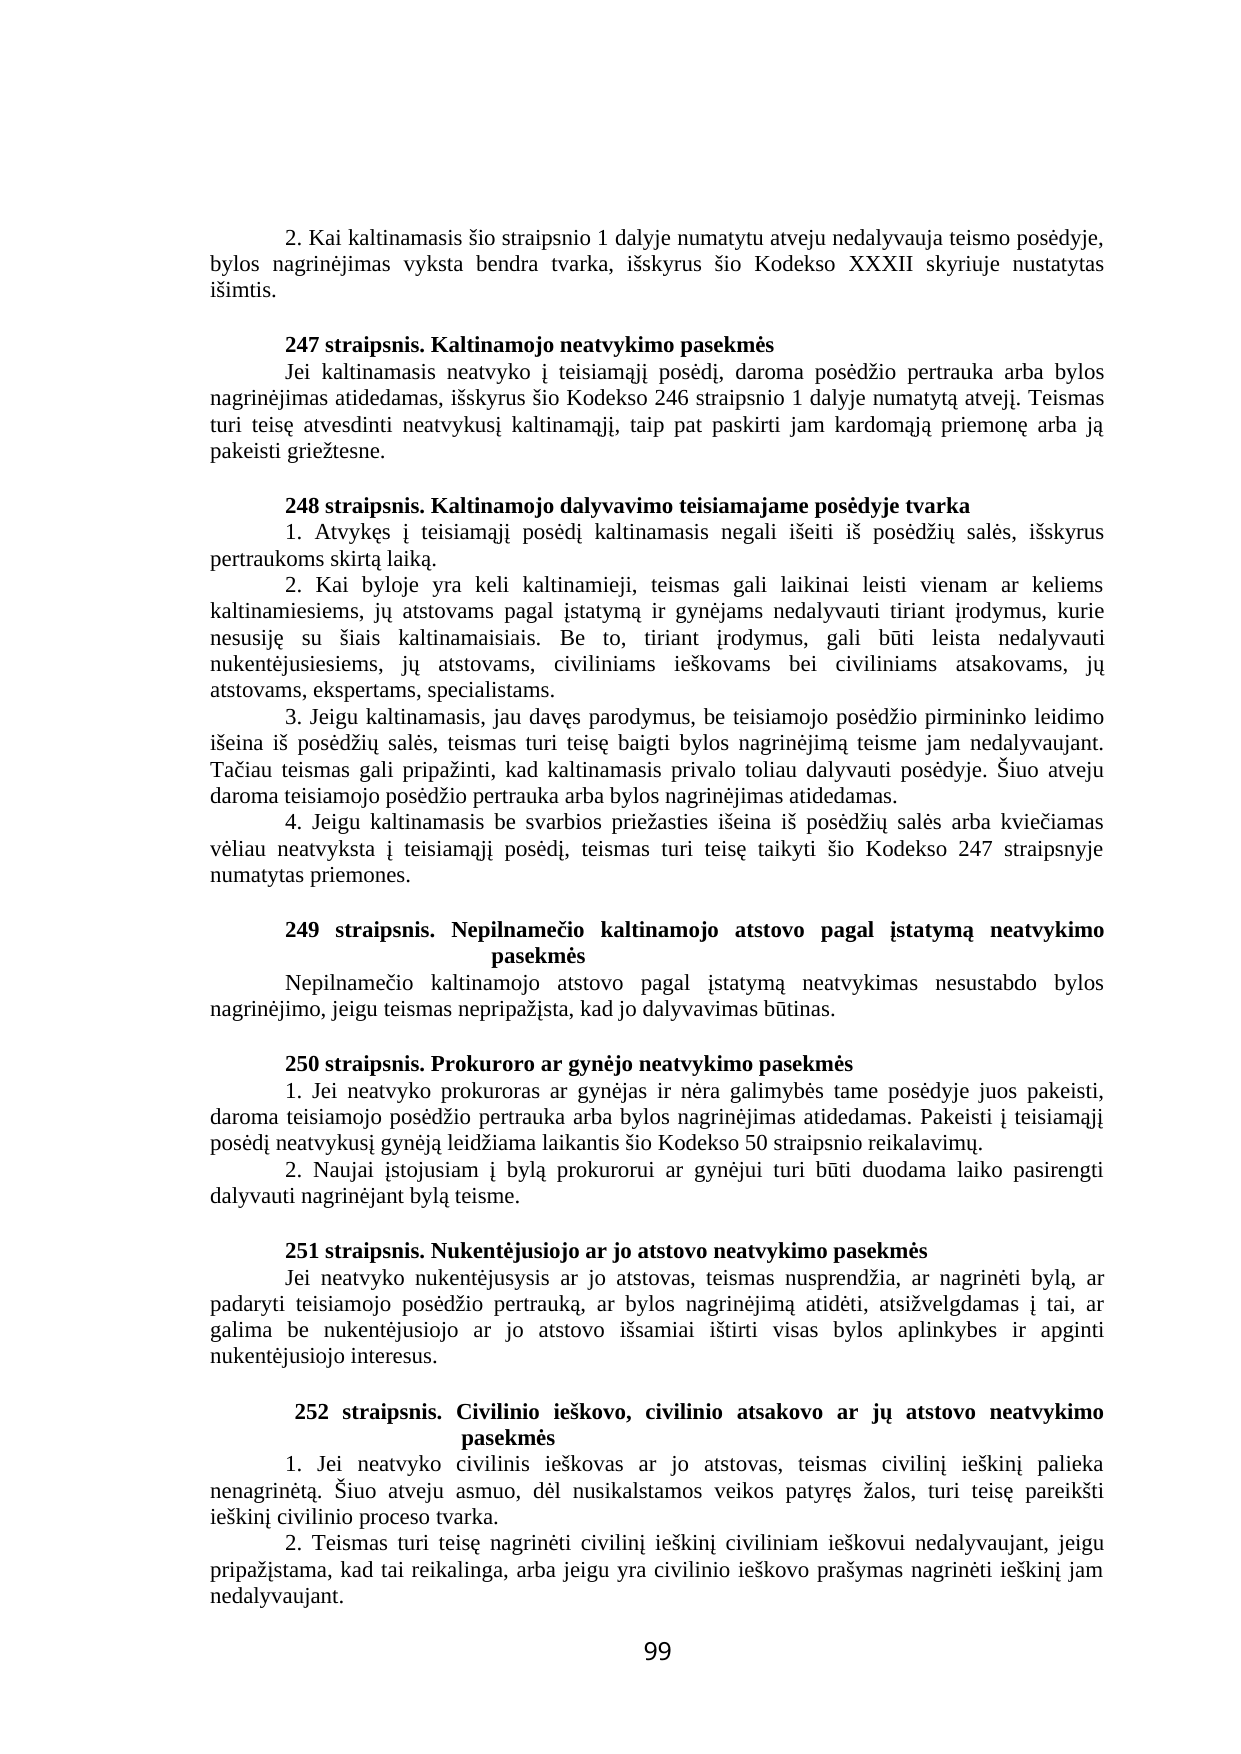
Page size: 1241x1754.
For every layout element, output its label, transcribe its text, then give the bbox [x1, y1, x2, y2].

text Jei kaltinamasis neatvyko į teisiamąjį posėdį, daroma posėdžio pertrauka arba bylos nagrinėjimas atidedamas, išskyrus šio Kodekso 246 straipsnio 1 dalyje numatytą atvejį. Teismas turi teisę atvesdinti neatvykusį kaltinamąjį, taip pat paskirti jam kardomąją priemonę arba ją pakeisti griežtesne. [210, 358, 1106, 463]
text 1. Jei neatvyko prokuroras ar gynėjas ir nėra galimybės tame posėdyje juos pakeisti, daroma teisiamojo posėdžio pertrauka arba bylos nagrinėjimas atidedamas. Pakeisti į teisiamąjį posėdį neatvykusį gynėją leidžiama laikantis šio Kodekso 50 straipsnio reikalavimų. [210, 1077, 1106, 1156]
text 251 straipsnis. Nukentėjusiojo ar jo atstovo neatvykimo pasekmės [210, 1237, 1106, 1263]
text Jei neatvyko nukentėjusysis ar jo atstovas, teismas nusprendžia, ar nagrinėti bylą, ar padaryti teisiamojo posėdžio pertrauką, ar bylos nagrinėjimą atidėti, atsižvelgdamas į tai, ar galima be nukentėjusiojo ar jo atstovo išsamiai ištirti visas bylos aplinkybes ir apginti nukentėjusiojo interesus. [210, 1263, 1106, 1369]
text 248 straipsnis. Kaltinamojo dalyvavimo teisiamajame posėdyje tvarka [210, 492, 1106, 518]
text 247 straipsnis. Kaltinamojo neatvykimo pasekmės [210, 332, 1106, 358]
text 3. Jeigu kaltinamasis, jau davęs parodymus, be teisiamojo posėdžio pirmininko leidimo išeina iš posėdžių salės, teismas turi teisę baigti bylos nagrinėjimą teisme jam nedalyvaujant. Tačiau teismas gali pripažinti, kad kaltinamasis privalo toliau dalyvauti posėdyje. Šiuo atveju daroma teisiamojo posėdžio pertrauka arba bylos nagrinėjimas atidedamas. [210, 703, 1106, 808]
text 2. Teismas turi teisę nagrinėti civilinį ieškinį civiliniam ieškovui nedalyvaujant, jeigu pripažįstama, kad tai reikalinga, arba jeigu yra civilinio ieškovo prašymas nagrinėti ieškinį jam nedalyvaujant. [210, 1529, 1106, 1608]
text 252 straipsnis. Civilinio ieškovo, civilinio atsakovo ar jų atstovo neatvykimo pasekmės [294, 1398, 1106, 1450]
text 2. Kai byloje yra keli kaltinamieji, teismas gali laikinai leisti vienam ar keliems kaltinamiesiems, jų atstovams pagal įstatymą ir gynėjams nedalyvauti tiriant įrodymus, kurie nesusiję su šiais kaltinamaisiais. Be to, tiriant įrodymus, gali būti leista nedalyvauti nukentėjusiesiems, jų atstovams, civiliniams ieškovams bei civiliniams atsakovams, jų atstovams, ekspertams, specialistams. [210, 571, 1106, 703]
text 2. Kai kaltinamasis šio straipsnio 1 dalyje numatytu atveju nedalyvauja teismo posėdyje, bylos nagrinėjimas vyksta bendra tvarka, išskyrus šio Kodekso XXXII skyriuje nustatytas išimtis. [210, 224, 1106, 303]
text Nepilnamečio kaltinamojo atstovo pagal įstatymą neatvykimas nesustabdo bylos nagrinėjimo, jeigu teismas nepripažįsta, kad jo dalyvavimas būtinas. [210, 969, 1106, 1022]
text 4. Jeigu kaltinamasis be svarbios priežasties išeina iš posėdžių salės arba kviečiamas vėliau neatvyksta į teisiamąjį posėdį, teismas turi teisę taikyti šio Kodekso 247 straipsnyje numatytas priemones. [210, 808, 1106, 887]
text 2. Naujai įstojusiam į bylą prokurorui ar gynėjui turi būti duodama laiko pasirengti dalyvauti nagrinėjant bylą teisme. [210, 1156, 1106, 1208]
text 250 straipsnis. Prokuroro ar gynėjo neatvykimo pasekmės [210, 1050, 1106, 1077]
text 1. Atvykęs į teisiamąjį posėdį kaltinamasis negali išeiti iš posėdžių salės, išskyrus pertraukoms skirtą laiką. [210, 518, 1106, 571]
text 249 straipsnis. Nepilnamečio kaltinamojo atstovo pagal įstatymą neatvykimo pasekmės [285, 916, 1106, 969]
text 1. Jei neatvyko civilinis ieškovas ar jo atstovas, teismas civilinį ieškinį palieka nenagrinėtą. Šiuo atveju asmuo, dėl nusikalstamos veikos patyręs žalos, turi teisę pareikšti ieškinį civilinio proceso tvarka. [210, 1450, 1106, 1529]
